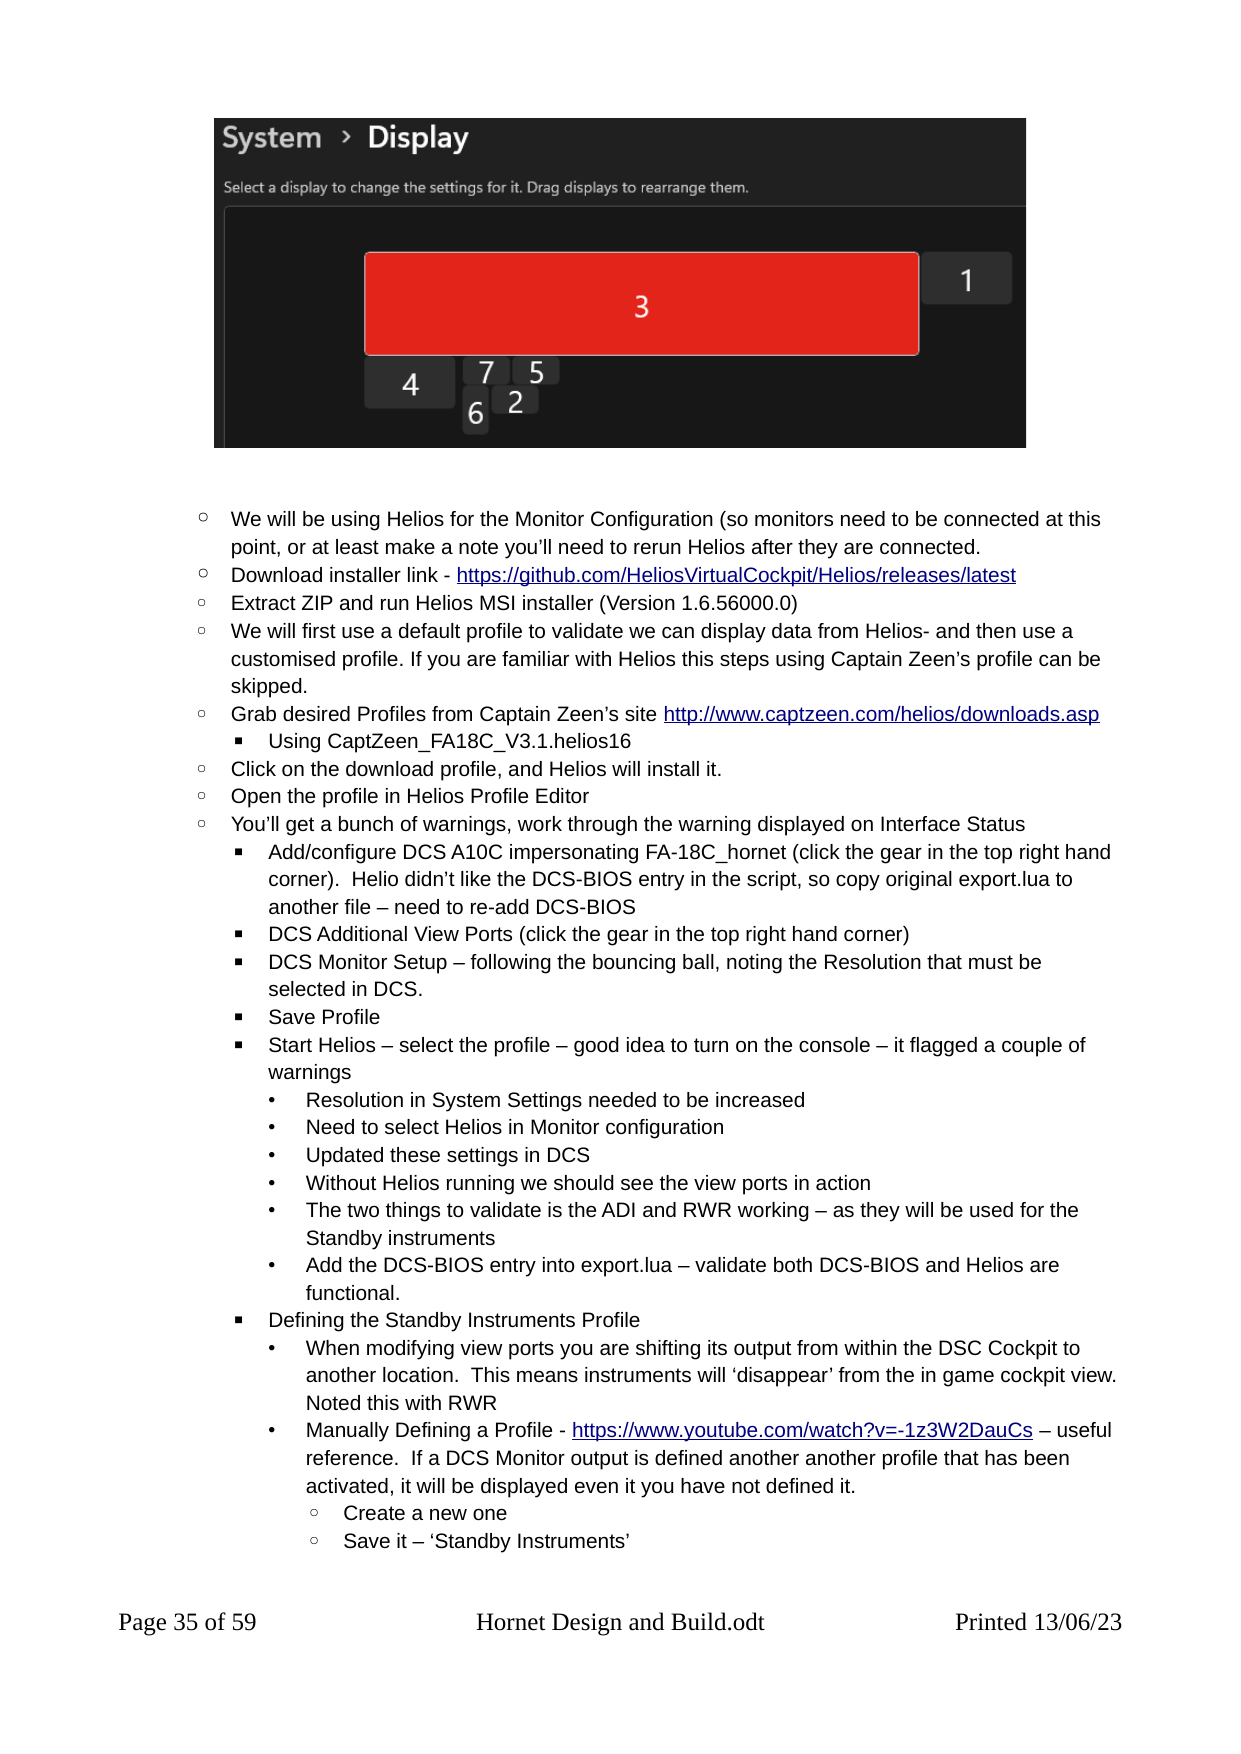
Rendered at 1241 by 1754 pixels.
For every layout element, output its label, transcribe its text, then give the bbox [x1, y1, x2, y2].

list Resolution in System Settings needed to be increased [268, 1087, 1122, 1112]
list Updated these settings in DCS [268, 1143, 1122, 1167]
list DCS Additional View Ports (click the gear in the top right hand corner) [231, 922, 1122, 946]
list The two things to validate is the ADI and RWR working – as they will be used for the Standby instruments [268, 1198, 1122, 1249]
list Save it – ‘Standby Instruments’ [306, 1528, 1122, 1553]
list Click on the download profile, and Helios will install it. [193, 757, 1122, 781]
list Manually Defining a Profile - https://www.youtube.com/watch?v=-1z3W2DauCs – useful reference. If a DCS Monitor output is defined another another profile that has been activated, it will be displayed even it you have not defined it. [268, 1418, 1122, 1497]
list Grab desired Profiles from Captain Zeen’s site http://www.captzeen.com/helios/downloads.asp [193, 701, 1122, 726]
list Add the DCS-BIOS entry into export.lua – validate both DCS-BIOS and Helios are functional. [268, 1253, 1122, 1304]
list You’ll get a bunch of warnings, work through the warning displayed on Interface Status [193, 812, 1122, 836]
list Create a new one [306, 1501, 1122, 1525]
picture [214, 118, 1027, 448]
list We will first use a default profile to validate we can display data from Helios- and then use a customised profile. If you are familiar with Helios this steps using Captain Zeen’s profile can be skipped. [193, 619, 1122, 698]
list We will be using Helios for the Monitor Configuration (so monitors need to be connected at this point, or at least make a note you’ll need to rerun Helios after they are connected. [193, 506, 1122, 559]
list DCS Monitor Setup – following the bouncing ball, noting the Resolution that must be selected in DCS. [231, 950, 1122, 1001]
list Add/configure DCS A10C impersonating FA-18C_hornet (click the gear in the top right hand corner). Helio didn’t like the DCS-BIOS entry in the script, so copy original export.lua to another file – need to re-add DCS-BIOS [231, 839, 1122, 918]
list Open the profile in Helios Profile Editor [193, 784, 1122, 808]
list Need to select Helios in Monitor configuration [268, 1115, 1122, 1139]
list Extract ZIP and run Helios MSI installer (Version 1.6.56000.0) [193, 591, 1122, 615]
list Without Helios running we should see the view ports in action [268, 1170, 1122, 1194]
list Download installer link - https://github.com/HeliosVirtualCockpit/Helios/releases/latest [193, 562, 1122, 587]
list Start Helios – select the profile – good idea to turn on the console – it flagged a couple of warnings [231, 1032, 1122, 1084]
list Using CaptZeen_FA18C_V3.1.helios16 [231, 729, 1122, 753]
list When modifying view ports you are shifting its output from within the DSC Cockpit to another location. This means instruments will ‘disappear’ from the in game cockpit view. Noted this with RWR [268, 1336, 1122, 1415]
list Defining the Standby Instruments Profile [231, 1308, 1122, 1332]
list Save Profile [231, 1005, 1122, 1029]
